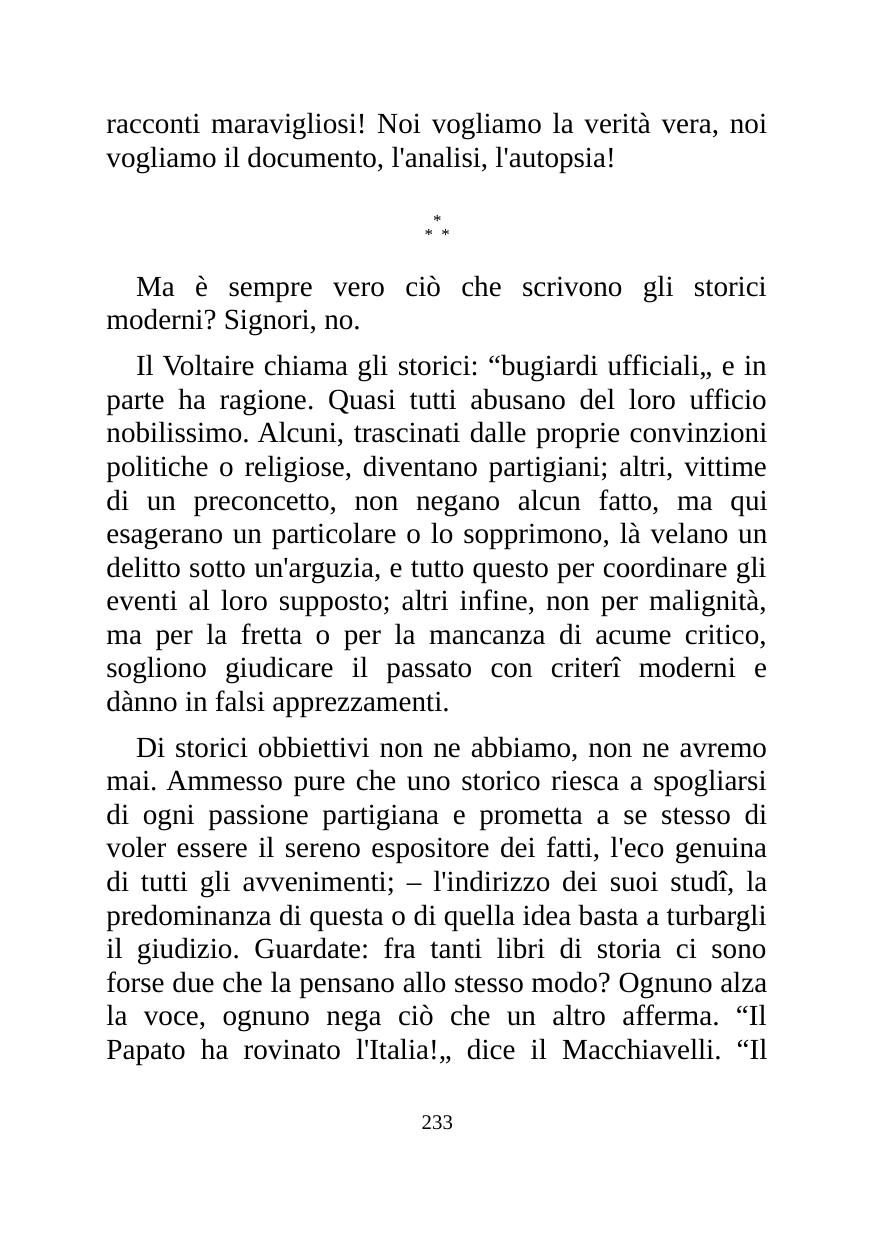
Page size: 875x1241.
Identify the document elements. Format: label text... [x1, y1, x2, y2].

text Il Voltaire chiama gli storici: “bugiardi ufficiali„ e in parte ha ragione. Quasi tutti abusano del loro ufficio nobilissimo. Alcuni, trascinati dalle proprie convinzioni politiche o religiose, diventano partigiani; altri, vittime di un preconcetto, non negano alcun fatto, ma qui esagerano un particolare o lo sopprimono, là velano un delitto sotto un'arguzia, e tutto questo per coordinare gli eventi al loro supposto; altri infine, non per malignità, ma per la fretta o per la mancanza di acume critico, sogliono giudicare il passato con criterî moderni e dànno in falsi apprezzamenti. [106, 348, 768, 717]
text *** [106, 211, 768, 244]
text racconti maravigliosi! Noi vogliamo la verità vera, noi vogliamo il documento, l'analisi, l'autopsia! [106, 106, 768, 173]
text Di storici obbiettivi non ne abbiamo, non ne avremo mai. Ammesso pure che uno storico riesca a spogliarsi di ogni passione partigiana e prometta a se stesso di voler essere il sereno espositore dei fatti, l'eco genuina di tutti gli avvenimenti; – l'indirizzo dei suoi studî, la predominanza di questa o di quella idea basta a turbargli il giudizio. Guardate: fra tanti libri di storia ci sono forse due che la pensano allo stesso modo? Ognuno alza la voce, ognuno nega ciò che un altro afferma. “Il Papato ha rovinato l'Italia!„ dice il Macchiavelli. “Il [106, 730, 768, 1065]
text Ma è sempre vero ciò che scrivono gli storici moderni? Signori, no. [106, 269, 768, 336]
